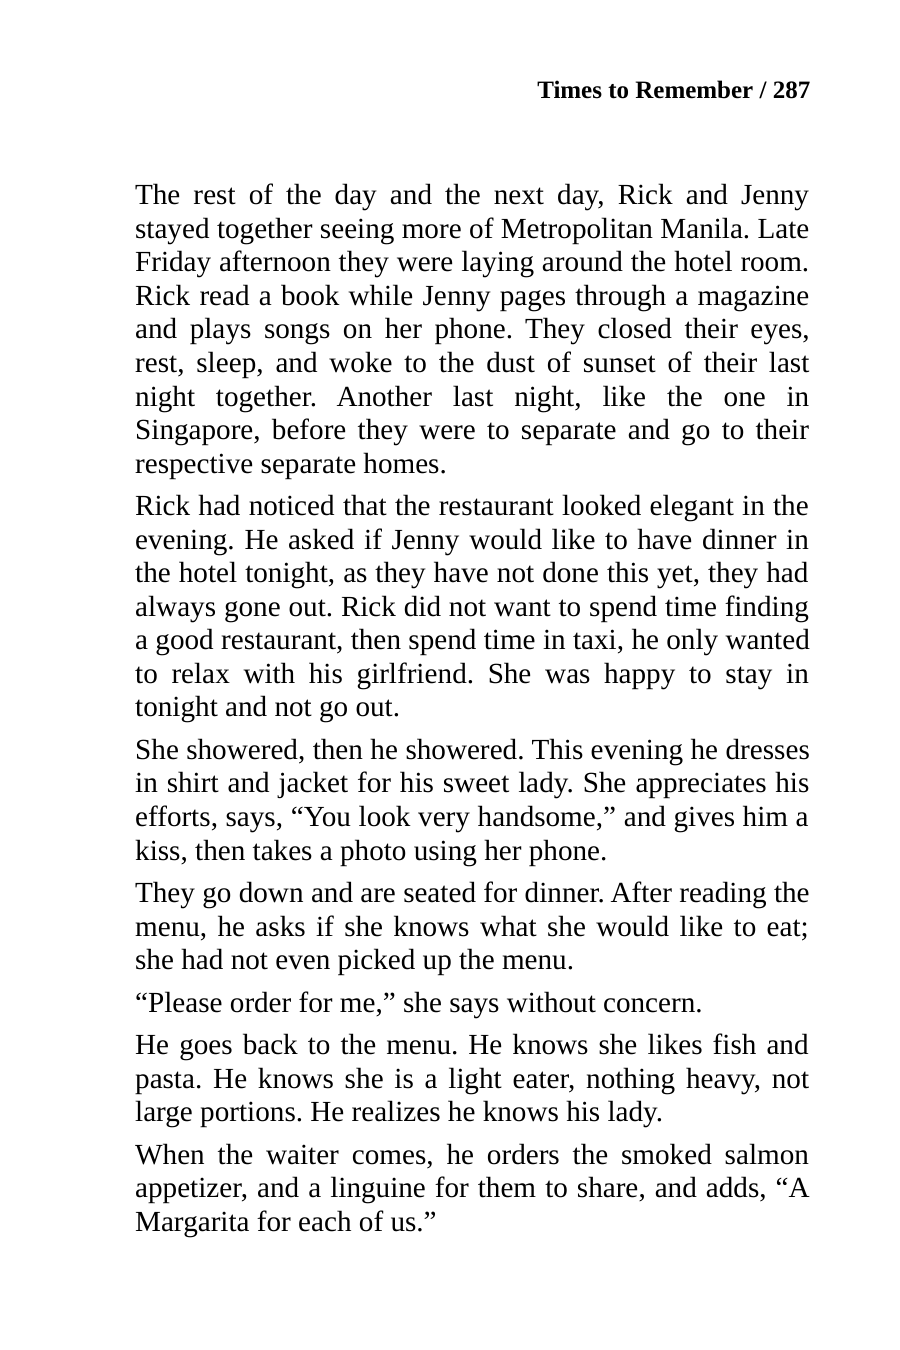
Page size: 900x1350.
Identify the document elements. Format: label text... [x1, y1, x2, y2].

text The rest of the day and the next day, Rick and Jenny stayed together seeing more of Metropolitan Manila. Late Friday afternoon they were laying around the hotel room. Rick read a book while Jenny pages through a magazine and plays songs on her phone. They closed their eyes, rest, sleep, and woke to the dust of sunset of their last night together. Another last night, like the one in Singapore, before they were to separate and go to their respective separate homes. [135, 177, 810, 479]
text Rick had noticed that the restaurant looked elegant in the evening. He asked if Jenny would like to have dinner in the hotel tonight, as they have not done this yet, they had always gone out. Rick did not want to spend time finding a good restaurant, then spend time in taxi, he only wanted to relax with his girlfriend. She was happy to stay in tonight and not go out. [135, 488, 810, 723]
text They go down and are seated for dinner. After reading the menu, he asks if she knows what she would like to eat; she had not even picked up the menu. [135, 875, 810, 976]
text When the waiter comes, he orders the smoked salmon appetizer, and a linguine for them to share, and adds, “A Margarita for each of us.” [135, 1137, 810, 1237]
text “Please order for me,” she says without concern. [135, 985, 810, 1018]
text He goes back to the menu. He knows she likes fish and pasta. He knows she is a light eater, nothing heavy, not large portions. He realizes he knows his lady. [135, 1027, 810, 1128]
text She showered, then he showered. This evening he dresses in shirt and jacket for his sweet lady. She appreciates his efforts, says, “You look very handsome,” and gives him a kiss, then takes a photo using her phone. [135, 732, 810, 866]
